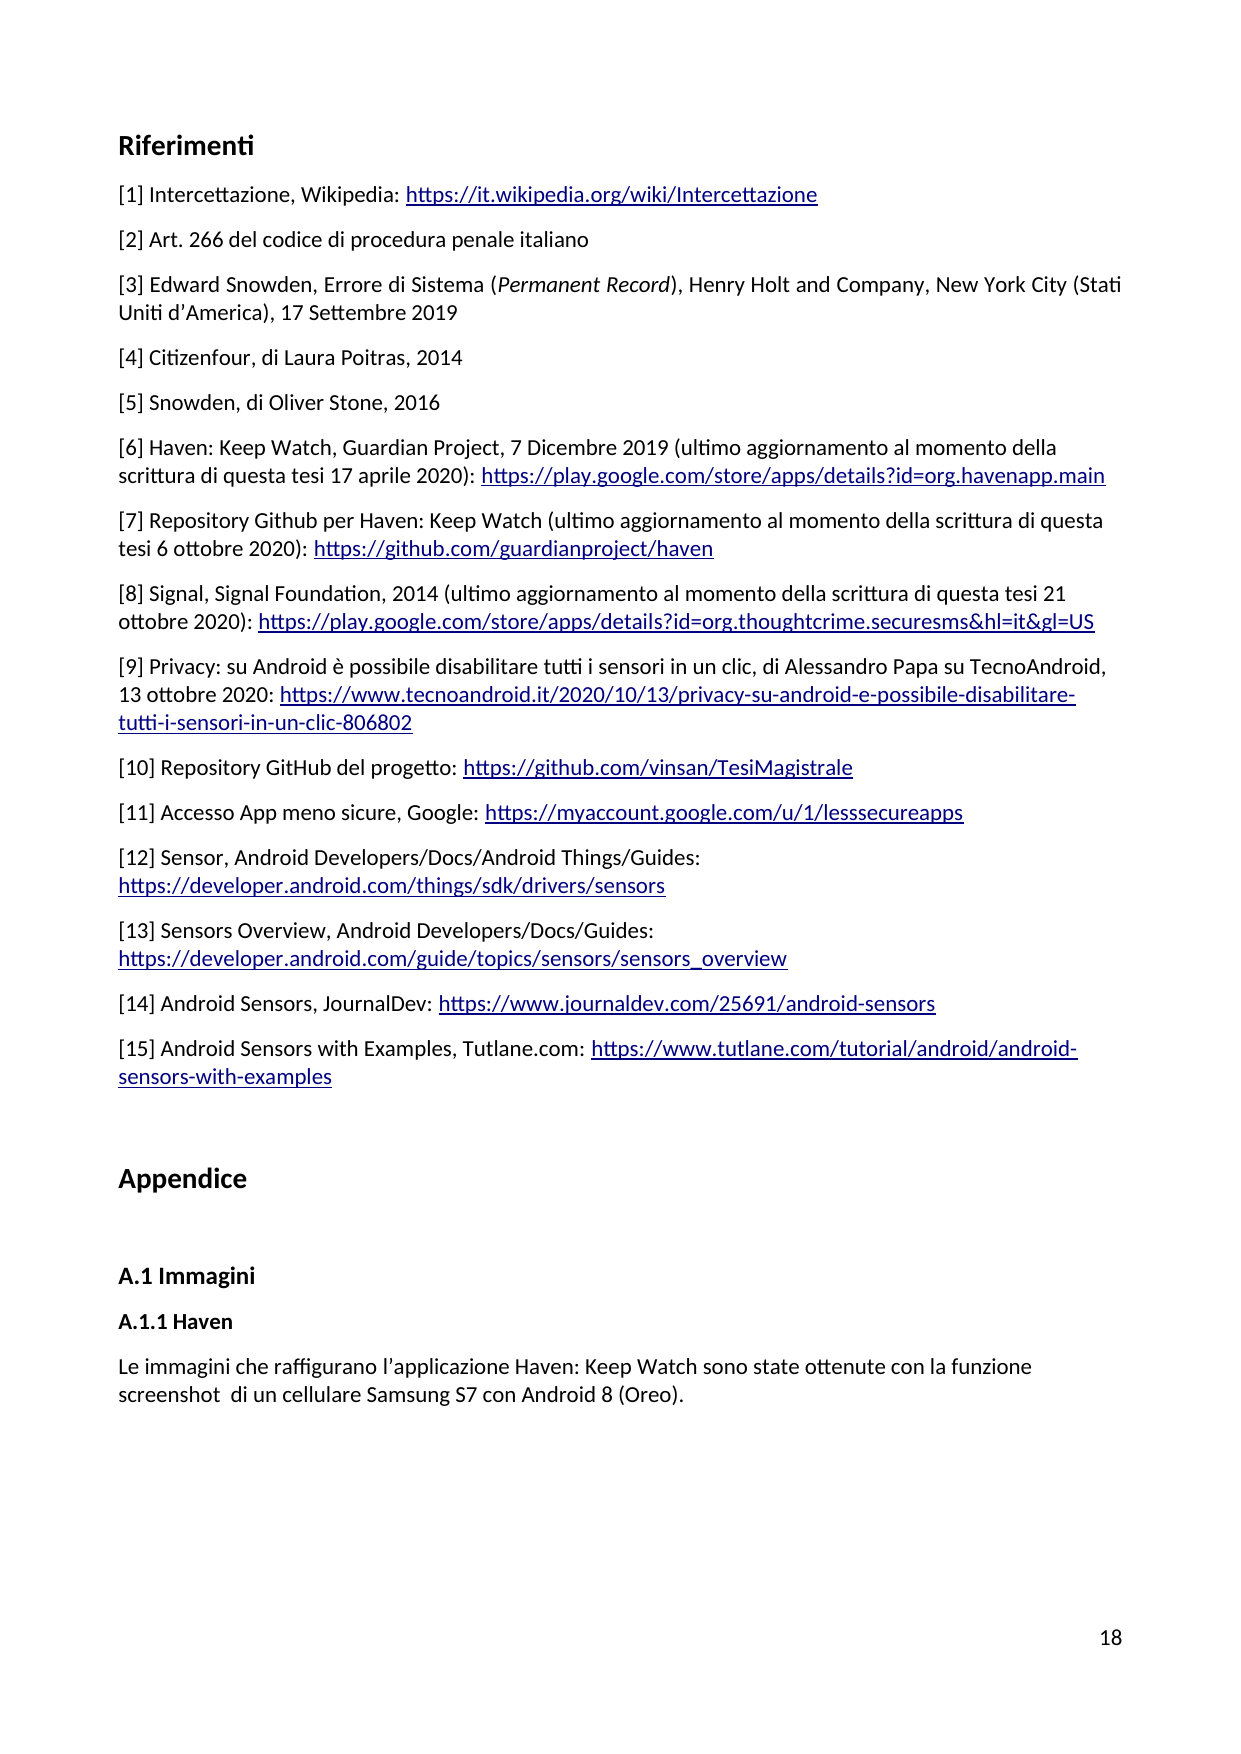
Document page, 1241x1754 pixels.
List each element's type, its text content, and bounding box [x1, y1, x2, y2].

text Riferimenti [118, 127, 1122, 163]
text A.1.1 Haven [118, 1307, 1122, 1335]
text [12] Sensor, Android Developers/Docs/Android Things/Guides: https://developer.android.com/things/sdk/drivers/sensors [118, 843, 1122, 899]
text [15] Android Sensors with Examples, Tutlane.com: https://www.tutlane.com/tutorial/android/android-sensors-with-examples [118, 1034, 1122, 1091]
text [4] Citizenfour, di Laura Poitras, 2014 [118, 343, 1122, 371]
text [7] Repository Github per Haven: Keep Watch (ultimo aggiornamento al momento della scrittura di questa tesi 6 ottobre 2020): https://github.com/guardianproject/haven [118, 506, 1122, 562]
text [5] Snowden, di Oliver Stone, 2016 [118, 388, 1122, 416]
text [3] Edward Snowden, Errore di Sistema (Permanent Record), Henry Holt and Company, New York City (Stati Uniti d’America), 17 Settembre 2019 [118, 270, 1122, 326]
text [9] Privacy: su Android è possibile disabilitare tutti i sensori in un clic, di Alessandro Papa su TecnoAndroid, 13 ottobre 2020: https://www.tecnoandroid.it/2020/10/13/privacy-su-android-e-possibile-disabilitare-tutti-i-sensori-in-un-clic-806802 [118, 652, 1122, 736]
text [1] Intercettazione, Wikipedia: https://it.wikipedia.org/wiki/Intercettazione [118, 180, 1122, 208]
text [13] Sensors Overview, Android Developers/Docs/Guides: https://developer.android.com/guide/topics/sensors/sensors_overview [118, 916, 1122, 972]
text A.1 Immagini [118, 1260, 1122, 1291]
text [8] Signal, Signal Foundation, 2014 (ultimo aggiornamento al momento della scrittura di questa tesi 21 ottobre 2020): https://play.google.com/store/apps/details?id=org.thoughtcrime.securesms&hl=it&gl=US [118, 579, 1122, 635]
text [2] Art. 266 del codice di procedura penale italiano [118, 225, 1122, 253]
text [6] Haven: Keep Watch, Guardian Project, 7 Dicembre 2019 (ultimo aggiornamento al momento della scrittura di questa tesi 17 aprile 2020): https://play.google.com/store/apps/details?id=org.havenapp.main [118, 433, 1122, 489]
text Le immagini che raffigurano l’applicazione Haven: Keep Watch sono state ottenute con la funzione screenshot di un cellulare Samsung S7 con Android 8 (Oreo). [118, 1352, 1122, 1408]
text [14] Android Sensors, JournalDev: https://www.journaldev.com/25691/android-sensors [118, 989, 1122, 1017]
text Appendice [118, 1160, 1122, 1196]
text [11] Accesso App meno sicure, Google: https://myaccount.google.com/u/1/lesssecureapps [118, 798, 1122, 826]
text [10] Repository GitHub del progetto: https://github.com/vinsan/TesiMagistrale [118, 753, 1122, 781]
